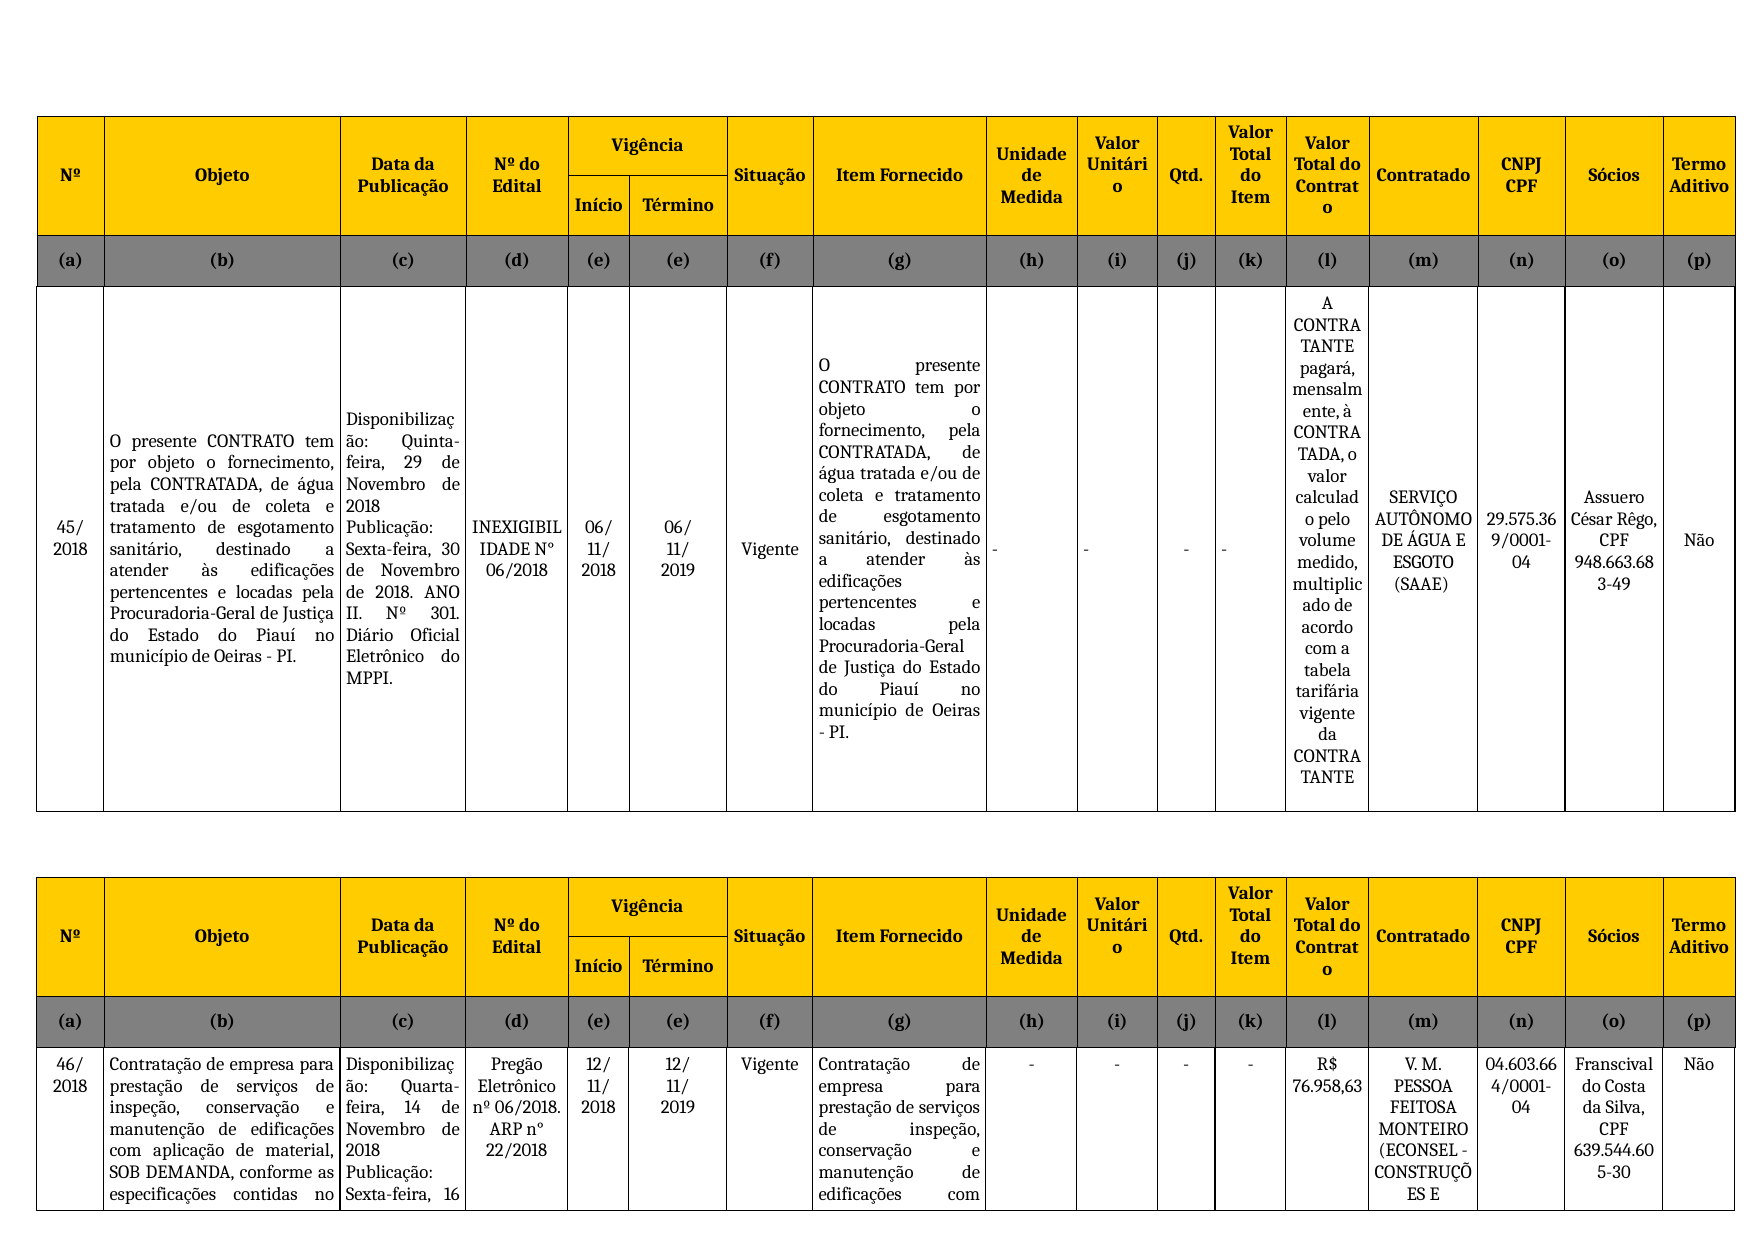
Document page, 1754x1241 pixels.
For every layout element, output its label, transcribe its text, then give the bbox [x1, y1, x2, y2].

table_cell R$ 76.958,63 [1286, 1048, 1368, 1210]
table_cell (c) [341, 997, 465, 1047]
table_header Item Fornecido [813, 878, 986, 996]
table_cell (m) [1370, 236, 1478, 286]
table_cell 46/ 2018 [37, 1048, 103, 1210]
table_cell - [1158, 1048, 1214, 1210]
table_header Unidade de Medida [987, 117, 1077, 235]
table_cell 12/ 11/ 2019 [629, 1048, 726, 1210]
table_cell Vigente [727, 287, 812, 811]
table_cell - [1078, 287, 1157, 811]
table_cell (e) [630, 997, 727, 1047]
table_header CNPJ CPF [1479, 117, 1565, 235]
table_cell A CONTRATANTE pagará, mensalmente, à CONTRATADA, o valor calculado pelo volume medido, multiplicado de acordo com a tabela tarifária vigente da CONTRATANTE [1286, 287, 1368, 811]
table_header Item Fornecido [814, 117, 986, 235]
table_cell (l) [1287, 236, 1369, 286]
table_cell (e) [569, 236, 629, 286]
table_cell V. M. PESSOA FEITOSA MONTEIRO (ECONSEL - CONSTRUÇÕES E [1369, 1048, 1477, 1210]
table_cell Vigente [727, 1048, 812, 1210]
table_cell 06/ 11/ 2019 [630, 287, 726, 811]
table_cell (f) [728, 997, 812, 1047]
table_cell (m) [1369, 997, 1477, 1047]
table_cell (g) [813, 997, 986, 1047]
table_cell - [987, 287, 1077, 811]
table_cell - [1216, 287, 1285, 811]
table_cell (n) [1479, 236, 1565, 286]
table_cell - [1216, 1048, 1285, 1210]
table_cell Disponibilização: Quinta-feira, 29 de Novembro de 2018 Publicação: Sexta-feira, 30 de Novembro de 2018. ANO II. Nº 301. Diário Oficial Eletrônico do MPPI. [341, 287, 465, 811]
table_cell (p) [1664, 997, 1735, 1047]
table_cell 04.603.664/0001-04 [1478, 1048, 1564, 1210]
table_cell (b) [105, 236, 340, 286]
table_cell (h) [987, 236, 1077, 286]
table_header Valor Total do Contrato [1287, 117, 1369, 235]
table_header Nº do Edital [466, 878, 568, 996]
table_header Termo Aditivo [1664, 117, 1735, 235]
table_header Unidade de Medida [987, 878, 1077, 996]
table_cell (k) [1216, 997, 1286, 1047]
table_header Vigência [569, 878, 727, 936]
table_cell (d) [466, 997, 568, 1047]
table_cell (e) [630, 236, 727, 286]
table_cell (h) [987, 997, 1077, 1047]
table_cell Franscivaldo Costa da Silva, CPF 639.544.605-30 [1565, 1048, 1662, 1210]
table_cell Início [569, 937, 629, 996]
table_cell Término [630, 937, 727, 996]
table_cell Assuero César Rêgo, CPF 948.663.683-49 [1566, 287, 1663, 811]
table_cell Disponibilização: Quarta-feira, 14 de Novembro de 2018 Publicação: Sexta-feira, 16 [341, 1048, 465, 1210]
table_cell (l) [1287, 997, 1368, 1047]
table_header Qtd. [1158, 878, 1215, 996]
table_cell (b) [105, 997, 340, 1047]
table_cell Não [1663, 1048, 1734, 1210]
table_cell (o) [1566, 236, 1663, 286]
table_header Situação [728, 117, 813, 235]
table_cell Contratação de empresa para prestação de serviços de inspeção, conservação e manutenção de edificações com aplicação de material, SOB DEMANDA, conforme as especificações contidas no [104, 1048, 339, 1210]
table_cell (o) [1566, 997, 1663, 1047]
table_header CNPJ CPF [1478, 878, 1565, 996]
table_header Contratado [1370, 117, 1478, 235]
table_cell (i) [1078, 997, 1157, 1047]
table_header Qtd. [1158, 117, 1215, 235]
table_cell Término [630, 176, 727, 235]
table_cell Contratação de empresa para prestação de serviços de inspeção, conservação e manutenção de edificações com [813, 1048, 985, 1210]
table_cell (j) [1158, 236, 1215, 286]
table_cell 12/ 11/ 2018 [568, 1048, 628, 1210]
table_cell - [1077, 1048, 1157, 1210]
table_header Vigência [569, 117, 727, 175]
table_cell (p) [1664, 236, 1735, 286]
table_cell (g) [814, 236, 986, 286]
table_cell (a) [38, 236, 104, 286]
table_cell INEXIGIBILIDADE N° 06/2018 [466, 287, 567, 811]
table_header Sócios [1566, 878, 1663, 996]
table_cell (k) [1216, 236, 1286, 286]
table_cell Início [569, 176, 629, 235]
table_cell - [986, 1048, 1076, 1210]
table_header Nº [38, 117, 104, 235]
table_cell (e) [569, 997, 629, 1047]
table_cell (c) [341, 236, 466, 286]
table_header Situação [728, 878, 812, 996]
table_cell SERVIÇO AUTÔNOMO DE ÁGUA E ESGOTO (SAAE) [1369, 287, 1477, 811]
table_header Valor Unitário [1078, 878, 1157, 996]
table_cell - [1158, 287, 1215, 811]
table_cell (i) [1078, 236, 1157, 286]
table_header Termo Aditivo [1664, 878, 1735, 996]
table_cell 29.575.369/0001-04 [1478, 287, 1564, 811]
table_cell O presente CONTRATO tem por objeto o fornecimento, pela CONTRATADA, de água tratada e/ou de coleta e tratamento de esgotamento sanitário, destinado a atender às edificações pertencentes e locadas pela Procuradoria-Geral de Justiça do Estado do Piauí no município de Oeiras - PI. [813, 287, 986, 811]
table_cell 45/ 2018 [37, 287, 103, 811]
table_header Data da Publicação [341, 878, 465, 996]
table_header Sócios [1566, 117, 1663, 235]
table_header Objeto [105, 878, 340, 996]
table_header Nº [37, 878, 104, 996]
table_cell (d) [467, 236, 568, 286]
table_header Nº do Edital [467, 117, 568, 235]
table_header Valor Total do Item [1216, 117, 1286, 235]
table_cell 06/ 11/ 2018 [568, 287, 629, 811]
table_header Objeto [105, 117, 340, 235]
table_header Contratado [1369, 878, 1477, 996]
table_header Valor Unitário [1078, 117, 1157, 235]
table_header Valor Total do Contrato [1287, 878, 1368, 996]
table_cell (j) [1158, 997, 1215, 1047]
table_cell (n) [1478, 997, 1565, 1047]
table_cell (f) [728, 236, 813, 286]
table_header Data da Publicação [341, 117, 466, 235]
table_cell (a) [37, 997, 104, 1047]
table_cell Não [1664, 287, 1734, 811]
table_header Valor Total do Item [1216, 878, 1286, 996]
table_cell Pregão Eletrônico nº 06/2018. ARP n° 22/2018 [466, 1048, 567, 1210]
table_cell O presente CONTRATO tem por objeto o fornecimento, pela CONTRATADA, de água tratada e/ou de coleta e tratamento de esgotamento sanitário, destinado a atender às edificações pertencentes e locadas pela Procuradoria-Geral de Justiça do Estado do Piauí no município de Oeiras - PI. [104, 287, 340, 811]
